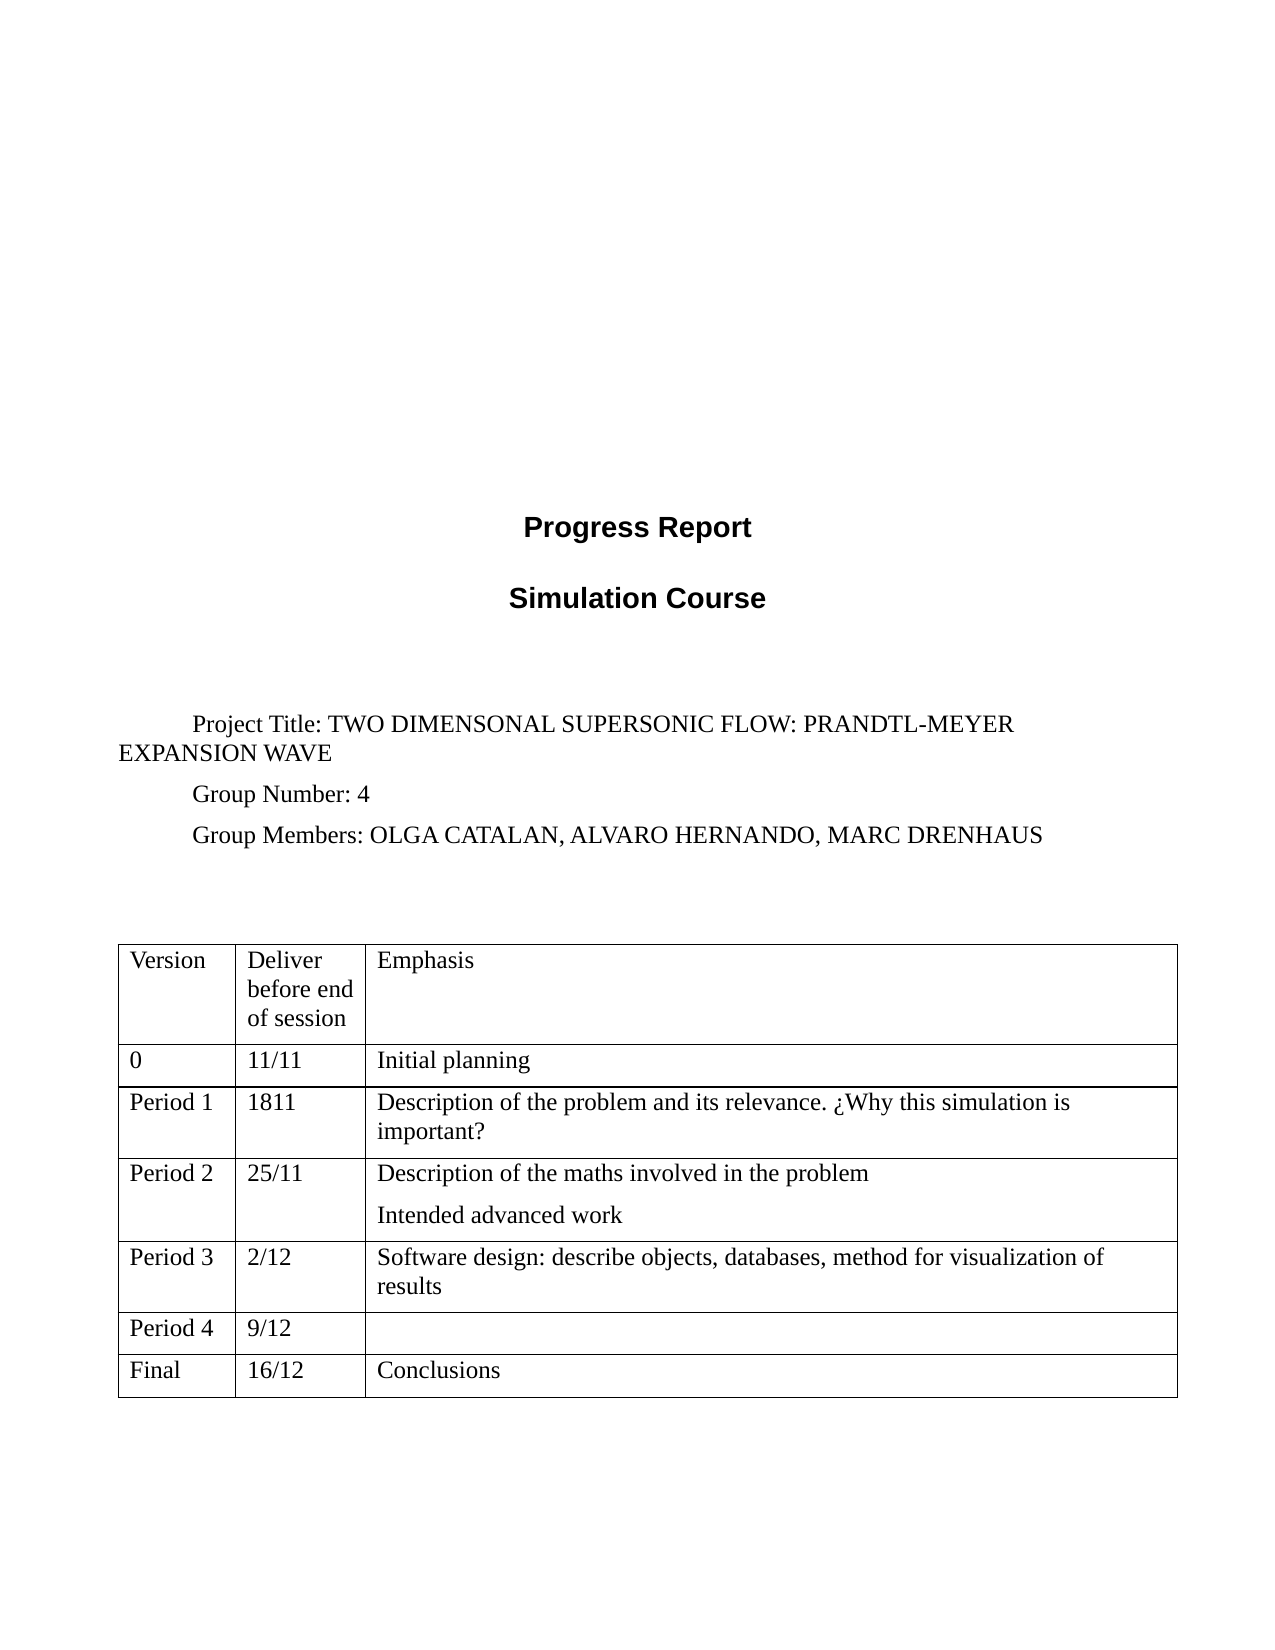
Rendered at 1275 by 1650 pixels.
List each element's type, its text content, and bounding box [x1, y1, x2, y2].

table_cell 25/11 [236, 1159, 365, 1241]
table_cell Period 3 [119, 1242, 235, 1312]
table_cell 9/12 [236, 1313, 365, 1354]
table_cell 16/12 [236, 1355, 365, 1397]
table_cell Description of the problem and its relevance. ¿Why this simulation is important? [366, 1088, 1177, 1157]
text Project Title: TWO DIMENSONAL SUPERSONIC FLOW: PRANDTL-MEYER EXPANSION WAVE [118, 709, 1157, 767]
table_cell 2/12 [236, 1242, 365, 1312]
table_cell 0 [119, 1045, 235, 1086]
table_cell Period 2 [119, 1159, 235, 1241]
table_cell Initial planning [366, 1045, 1177, 1086]
table_cell Final [119, 1355, 235, 1397]
table_cell Conclusions [366, 1355, 1177, 1397]
table_header Emphasis [366, 945, 1177, 1044]
text Group Number: 4 [118, 779, 1157, 808]
table_cell 11/11 [236, 1045, 365, 1086]
table_cell [366, 1313, 1177, 1354]
table_header Deliver before end of session [236, 945, 365, 1044]
table_cell Period 1 [119, 1088, 235, 1157]
table_cell Period 4 [119, 1313, 235, 1354]
table_cell 1811 [236, 1088, 365, 1157]
table_cell Description of the maths involved in the problem Intended advanced work [366, 1159, 1177, 1241]
subtitle Simulation Course [118, 581, 1157, 614]
text Group Members: OLGA CATALAN, ALVARO HERNANDO, MARC DRENHAUS [118, 821, 1157, 849]
subtitle Progress Report [118, 510, 1157, 543]
table_cell Software design: describe objects, databases, method for visualization of results [366, 1242, 1177, 1312]
table_header Version [119, 945, 235, 1044]
